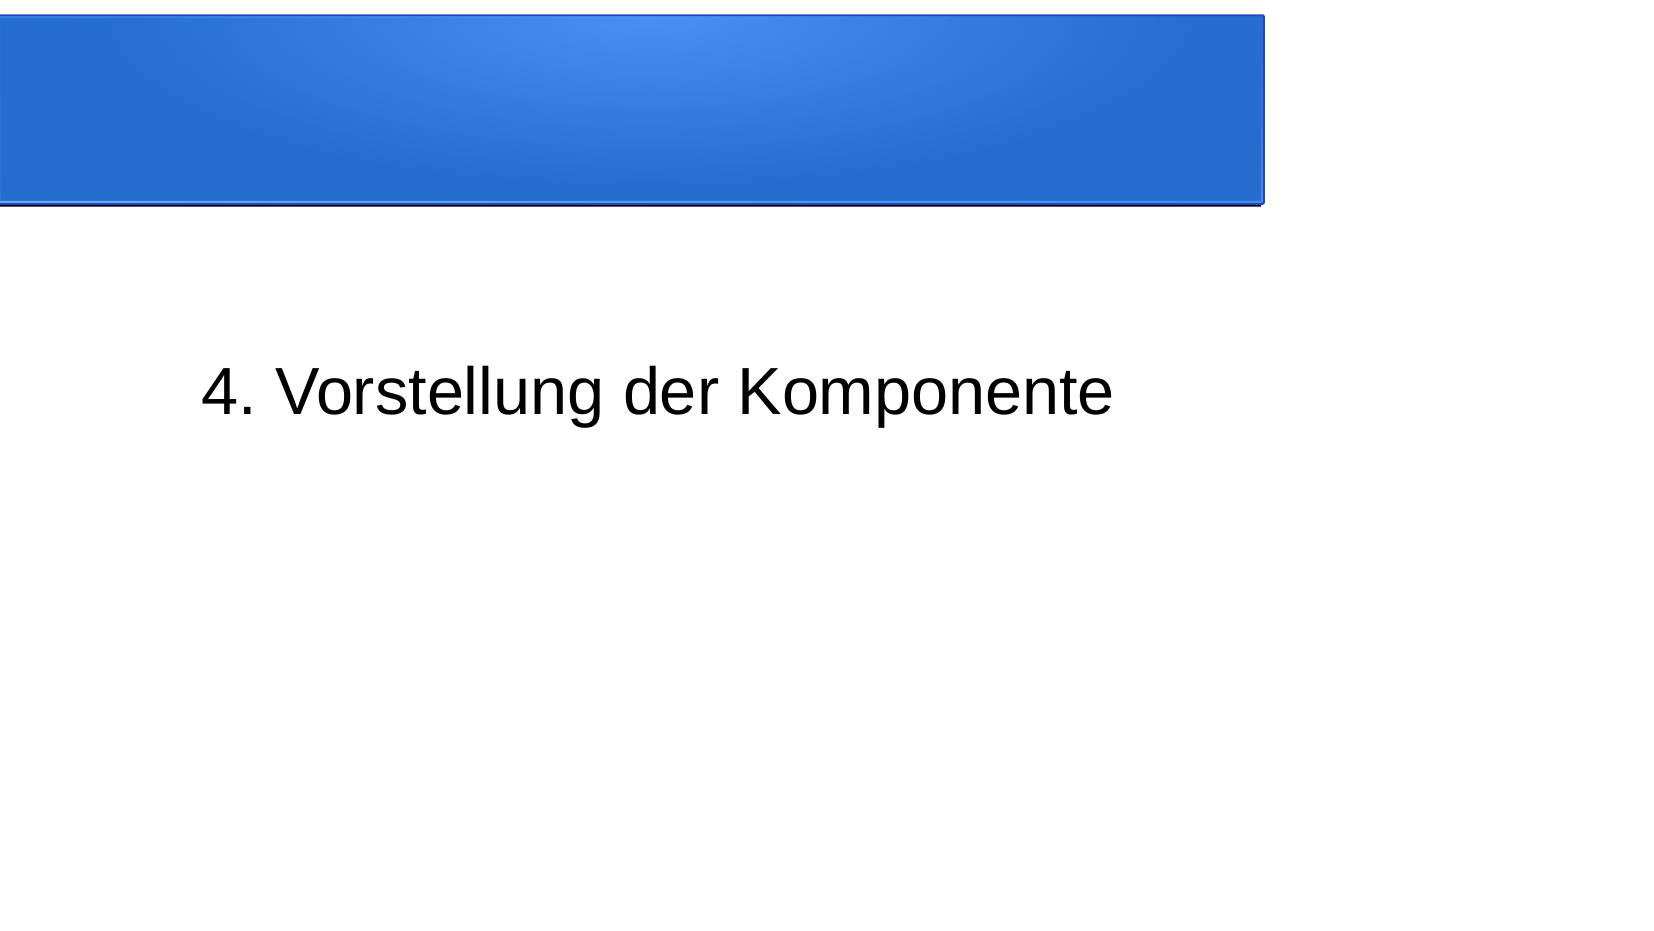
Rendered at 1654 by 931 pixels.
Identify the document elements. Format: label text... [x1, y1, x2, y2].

subtitle 4. Vorstellung der Komponente [82, 35, 1235, 748]
